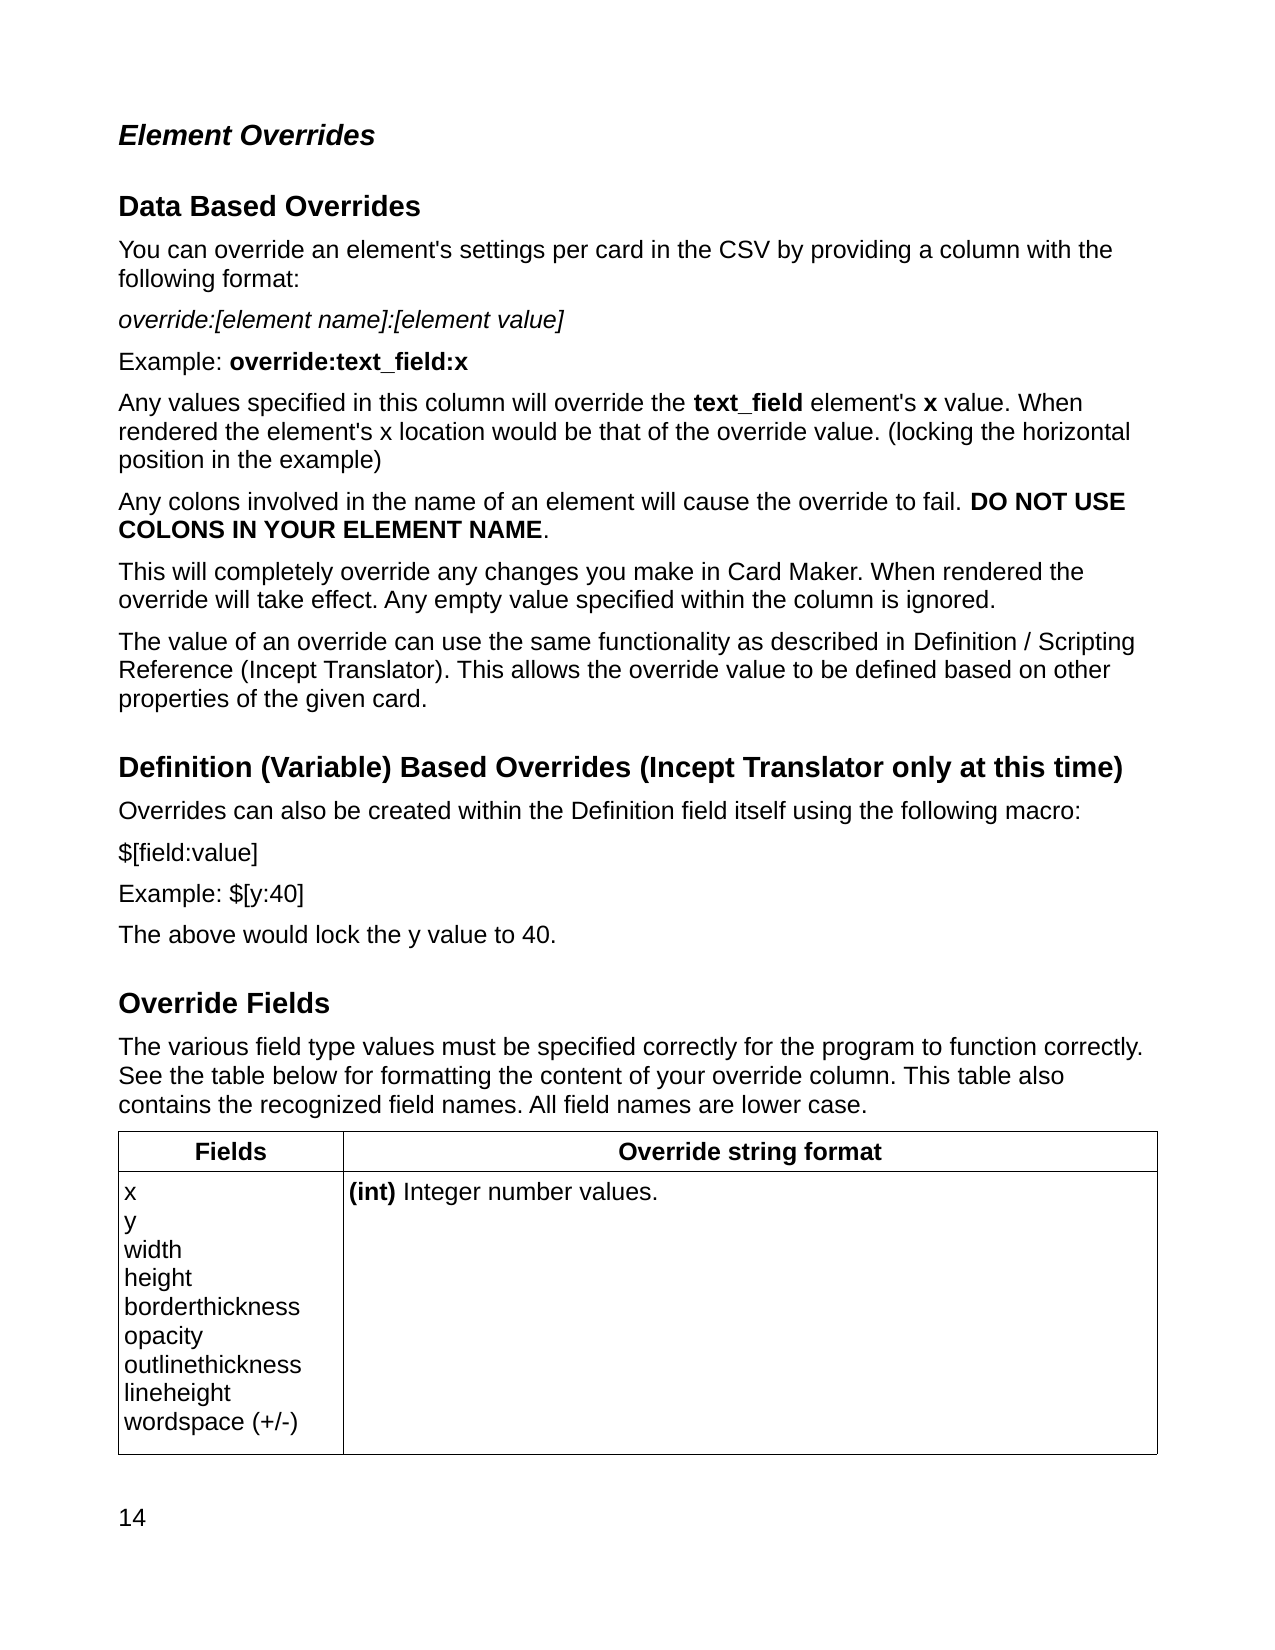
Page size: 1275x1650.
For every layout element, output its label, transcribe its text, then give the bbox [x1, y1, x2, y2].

table_header Fields [119, 1132, 343, 1171]
text The various field type values must be specified correctly for the program to function correctly. See the table below for formatting the content of your override column. This table also contains the recognized field names. All field names are lower case. [118, 1032, 1157, 1118]
text override:[element name]:[element value] [118, 305, 1157, 334]
subtitle Element Overrides [118, 118, 1157, 152]
text Example: $[y:40] [118, 879, 1157, 907]
text The above would lock the y value to 40. [118, 920, 1157, 949]
subtitle Override Fields [118, 986, 1157, 1020]
table_cell x y width height borderthickness opacity outlinethickness lineheight wordspace (+/-) [119, 1172, 343, 1454]
table_cell (int) Integer number values. [344, 1172, 1157, 1454]
text Example: override:text_field:x [118, 346, 1157, 375]
text Any colons involved in the name of an element will cause the override to fail. DO NOT USE COLONS IN YOUR ELEMENT NAME. [118, 486, 1157, 544]
text The value of an override can use the same functionality as described in Definition / Scripting Reference (Incept Translator). This allows the override value to be defined based on other properties of the given card. [118, 626, 1157, 713]
text This will completely override any changes you make in Card Maker. When rendered the override will take effect. Any empty value specified within the column is ignored. [118, 556, 1157, 614]
text $[field:value] [118, 837, 1157, 866]
text You can override an element's settings per card in the CSV by providing a column with the following format: [118, 235, 1157, 293]
subtitle Definition (Variable) Based Overrides (Incept Translator only at this time) [118, 750, 1157, 784]
table_header Override string format [344, 1132, 1157, 1171]
text Any values specified in this column will override the text_field element's x value. When rendered the element's x location would be that of the override value. (locking the horizontal position in the example) [118, 388, 1157, 474]
text Overrides can also be created within the Definition field itself using the following macro: [118, 796, 1157, 825]
subtitle Data Based Overrides [118, 189, 1157, 223]
